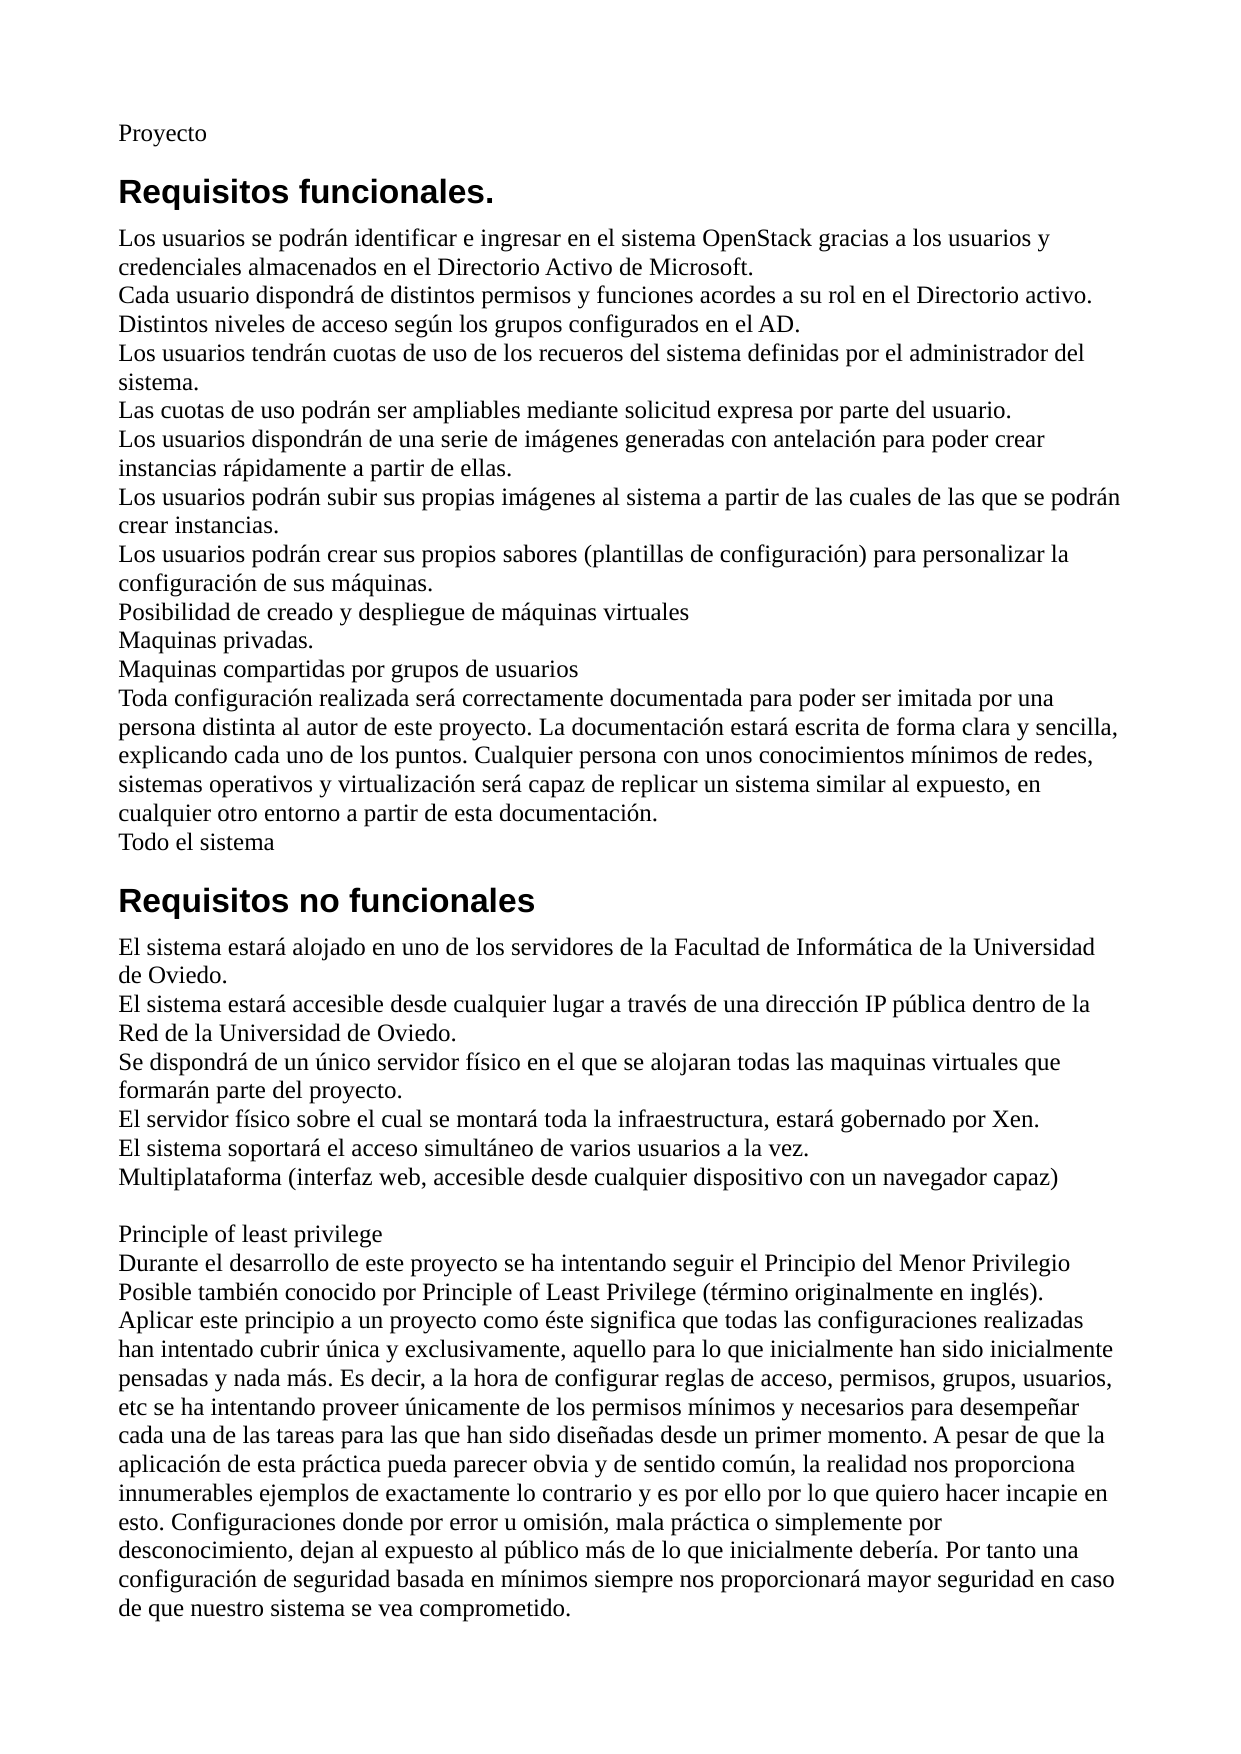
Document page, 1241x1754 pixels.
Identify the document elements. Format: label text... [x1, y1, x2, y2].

text Los usuarios podrán crear sus propios sabores (plantillas de configuración) para personalizar la configuración de sus máquinas. [118, 539, 1122, 597]
text Los usuarios tendrán cuotas de uso de los recueros del sistema definidas por el administrador del sistema. [118, 338, 1122, 396]
text Toda configuración realizada será correctamente documentada para poder ser imitada por una persona distinta al autor de este proyecto. La documentación estará escrita de forma clara y sencilla, explicando cada uno de los puntos. Cualquier persona con unos conocimientos mínimos de redes, sistemas operativos y virtualización será capaz de replicar un sistema similar al expuesto, en cualquier otro entorno a partir de esta documentación. [118, 683, 1122, 827]
text Se dispondrá de un único servidor físico en el que se alojaran todas las maquinas virtuales que formarán parte del proyecto. [118, 1047, 1122, 1104]
text Multiplataforma (interfaz web, accesible desde cualquier dispositivo con un navegador capaz) [118, 1162, 1122, 1190]
text Todo el sistema [118, 827, 1122, 856]
text Los usuarios dispondrán de una serie de imágenes generadas con antelación para poder crear instancias rápidamente a partir de ellas. [118, 424, 1122, 482]
text Las cuotas de uso podrán ser ampliables mediante solicitud expresa por parte del usuario. [118, 396, 1122, 424]
subtitle Requisitos funcionales. [118, 172, 1122, 211]
subtitle Requisitos no funcionales [118, 881, 1122, 919]
text Proyecto [118, 118, 1122, 147]
text El sistema soportará el acceso simultáneo de varios usuarios a la vez. [118, 1133, 1122, 1162]
text Principle of least privilege [118, 1219, 1122, 1248]
text Los usuarios podrán subir sus propias imágenes al sistema a partir de las cuales de las que se podrán crear instancias. [118, 482, 1122, 539]
text El servidor físico sobre el cual se montará toda la infraestructura, estará gobernado por Xen. [118, 1104, 1122, 1133]
text Posibilidad de creado y despliegue de máquinas virtuales [118, 597, 1122, 626]
text El sistema estará accesible desde cualquier lugar a través de una dirección IP pública dentro de la Red de la Universidad de Oviedo. [118, 989, 1122, 1047]
text El sistema estará alojado en uno de los servidores de la Facultad de Informática de la Universidad de Oviedo. [118, 932, 1122, 989]
text Maquinas compartidas por grupos de usuarios [118, 654, 1122, 683]
text Cada usuario dispondrá de distintos permisos y funciones acordes a su rol en el Directorio activo. Distintos niveles de acceso según los grupos configurados en el AD. [118, 281, 1122, 338]
text Durante el desarrollo de este proyecto se ha intentando seguir el Principio del Menor Privilegio Posible también conocido por Principle of Least Privilege (término originalmente en inglés). Aplicar este principio a un proyecto como éste significa que todas las configuraciones realizadas han intentado cubrir única y exclusivamente, aquello para lo que inicialmente han sido inicialmente pensadas y nada más. Es decir, a la hora de configurar reglas de acceso, permisos, grupos, usuarios, etc se ha intentando proveer únicamente de los permisos mínimos y necesarios para desempeñar cada una de las tareas para las que han sido diseñadas desde un primer momento. A pesar de que la aplicación de esta práctica pueda parecer obvia y de sentido común, la realidad nos proporciona innumerables ejemplos de exactamente lo contrario y es por ello por lo que quiero hacer incapie en esto. Configuraciones donde por error u omisión, mala práctica o simplemente por desconocimiento, dejan al expuesto al público más de lo que inicialmente debería. Por tanto una configuración de seguridad basada en mínimos siempre nos proporcionará mayor seguridad en caso de que nuestro sistema se vea comprometido. [118, 1248, 1122, 1622]
text Maquinas privadas. [118, 626, 1122, 654]
text Los usuarios se podrán identificar e ingresar en el sistema OpenStack gracias a los usuarios y credenciales almacenados en el Directorio Activo de Microsoft. [118, 223, 1122, 281]
